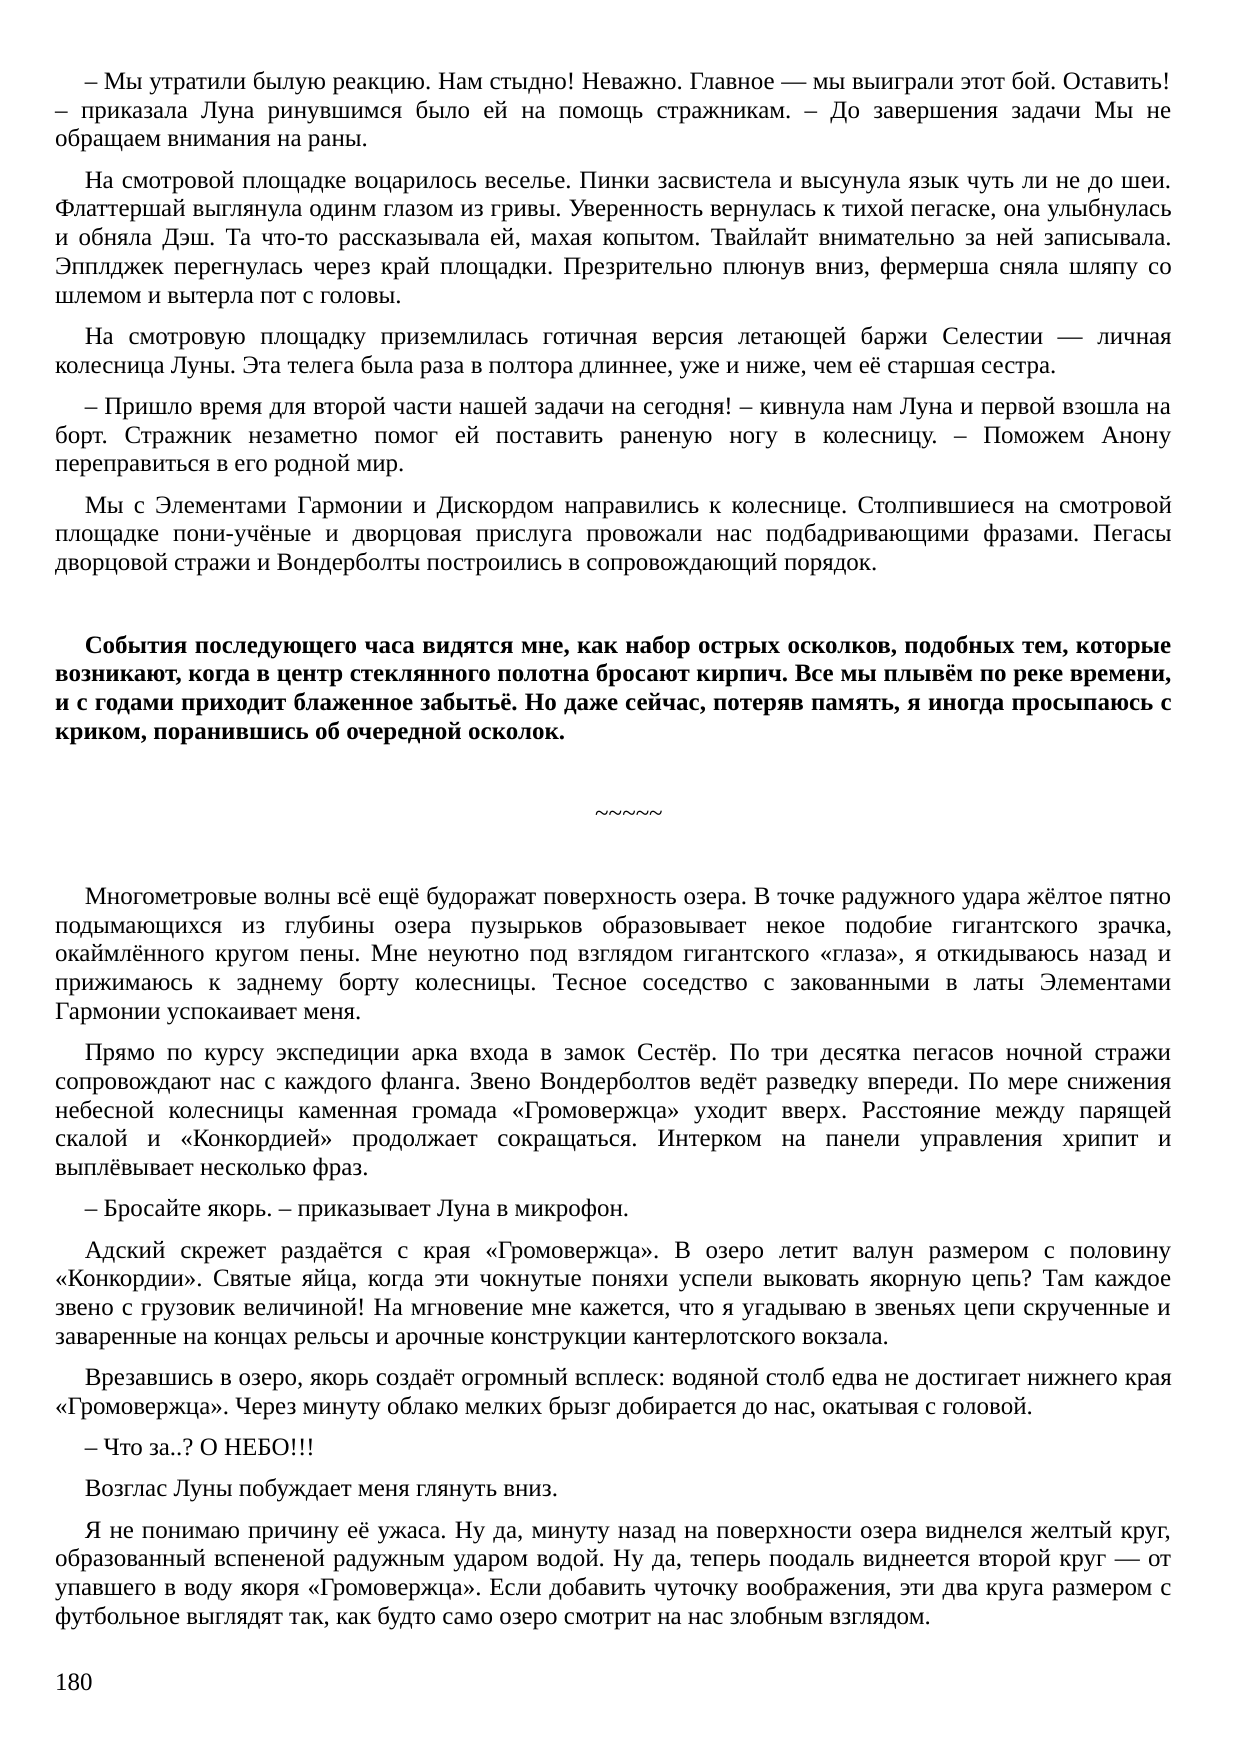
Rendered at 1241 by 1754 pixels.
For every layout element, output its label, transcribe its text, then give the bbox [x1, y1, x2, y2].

text ~~~~~ [55, 798, 1173, 827]
text – Бросайте якорь. – приказывает Луна в микрофон. [55, 1193, 1173, 1222]
text – Пришло время для второй части нашей задачи на сегодня! – кивнула нам Луна и первой взошла на борт. Стражник незаметно помог ей поставить раненую ногу в колесницу. – Поможем Анону переправиться в его родной мир. [55, 391, 1173, 477]
text Возглас Луны побуждает меня глянуть вниз. [55, 1473, 1173, 1502]
text На смотровой площадке воцарилось веселье. Пинки засвистела и высунула язык чуть ли не до шеи. Флаттершай выглянула одинм глазом из гривы. Уверенность вернулась к тихой пегаске, она улыбнулась и обняла Дэш. Та что-то рассказывала ей, махая копытом. Твайлайт внимательно за ней записывала. Эпплджек перегнулась через край площадки. Презрительно плюнув вниз, фермерша сняла шляпу со шлемом и вытерла пот с головы. [55, 165, 1173, 308]
text Я не понимаю причину её ужаса. Ну да, минуту назад на поверхности озера виднелся желтый круг, образованный вспененой радужным ударом водой. Ну да, теперь поодаль виднеется второй круг — от упавшего в воду якоря «Громовержца». Если добавить чуточку воображения, эти два круга размером с футбольное выглядят так, как будто само озеро смотрит на нас злобным взглядом. [55, 1515, 1173, 1630]
text – Мы утратили былую реакцию. Нам стыдно! Неважно. Главное — мы выиграли этот бой. Оставить! – приказала Луна ринувшимся было ей на помощь стражникам. – До завершения задачи Мы не обращаем внимания на раны. [55, 66, 1173, 152]
text – Что за..? О НЕБО!!! [55, 1432, 1173, 1461]
text Многометровые волны всё ещё будоражат поверхность озера. В точке радужного удара жёлтое пятно подымающихся из глубины озера пузырьков образовывает некое подобие гигантского зрачка, окаймлённого кругом пены. Мне неуютно под взглядом гигантского «глаза», я откидываюсь назад и прижимаюсь к заднему борту колесницы. Тесное соседство с закованными в латы Элементами Гармонии успокаивает меня. [55, 881, 1173, 1025]
text Врезавшись в озеро, якорь создаёт огромный всплеск: водяной столб едва не достигает нижнего края «Громовержца». Через минуту облако мелких брызг добирается до нас, окатывая с головой. [55, 1362, 1173, 1420]
text Прямо по курсу экспедиции арка входа в замок Сестёр. По три десятка пегасов ночной стражи сопровождают нас с каждого фланга. Звено Вондерболтов ведёт разведку впереди. По мере снижения небесной колесницы каменная громада «Громовержца» уходит вверх. Расстояние между парящей скалой и «Конкордией» продолжает сокращаться. Интерком на панели управления хрипит и выплёвывает несколько фраз. [55, 1037, 1173, 1181]
text Мы с Элементами Гармонии и Дискордом направились к колеснице. Столпившиеся на смотровой площадке пони-учёные и дворцовая прислуга провожали нас подбадривающими фразами. Пегасы дворцовой стражи и Вондерболты построились в сопровождающий порядок. [55, 490, 1173, 576]
text События последующего часа видятся мне, как набор острых осколков, подобных тем, которые возникают, когда в центр стеклянного полотна бросают кирпич. Все мы плывём по реке времени, и с годами приходит блаженное забытьё. Но даже сейчас, потеряв память, я иногда просыпаюсь с криком, поранившись об очередной осколок. [55, 630, 1173, 745]
text Адский скрежет раздаётся с края «Громовержца». В озеро летит валун размером с половину «Конкордии». Святые яйца, когда эти чокнутые поняхи успели выковать якорную цепь? Там каждое звено с грузовик величиной! На мгновение мне кажется, что я угадываю в звеньях цепи скрученные и заваренные на концах рельсы и арочные конструкции кантерлотского вокзала. [55, 1235, 1173, 1350]
text На смотровую площадку приземлилась готичная версия летающей баржи Селестии — личная колесница Луны. Эта телега была раза в полтора длиннее, уже и ниже, чем её старшая сестра. [55, 321, 1173, 378]
